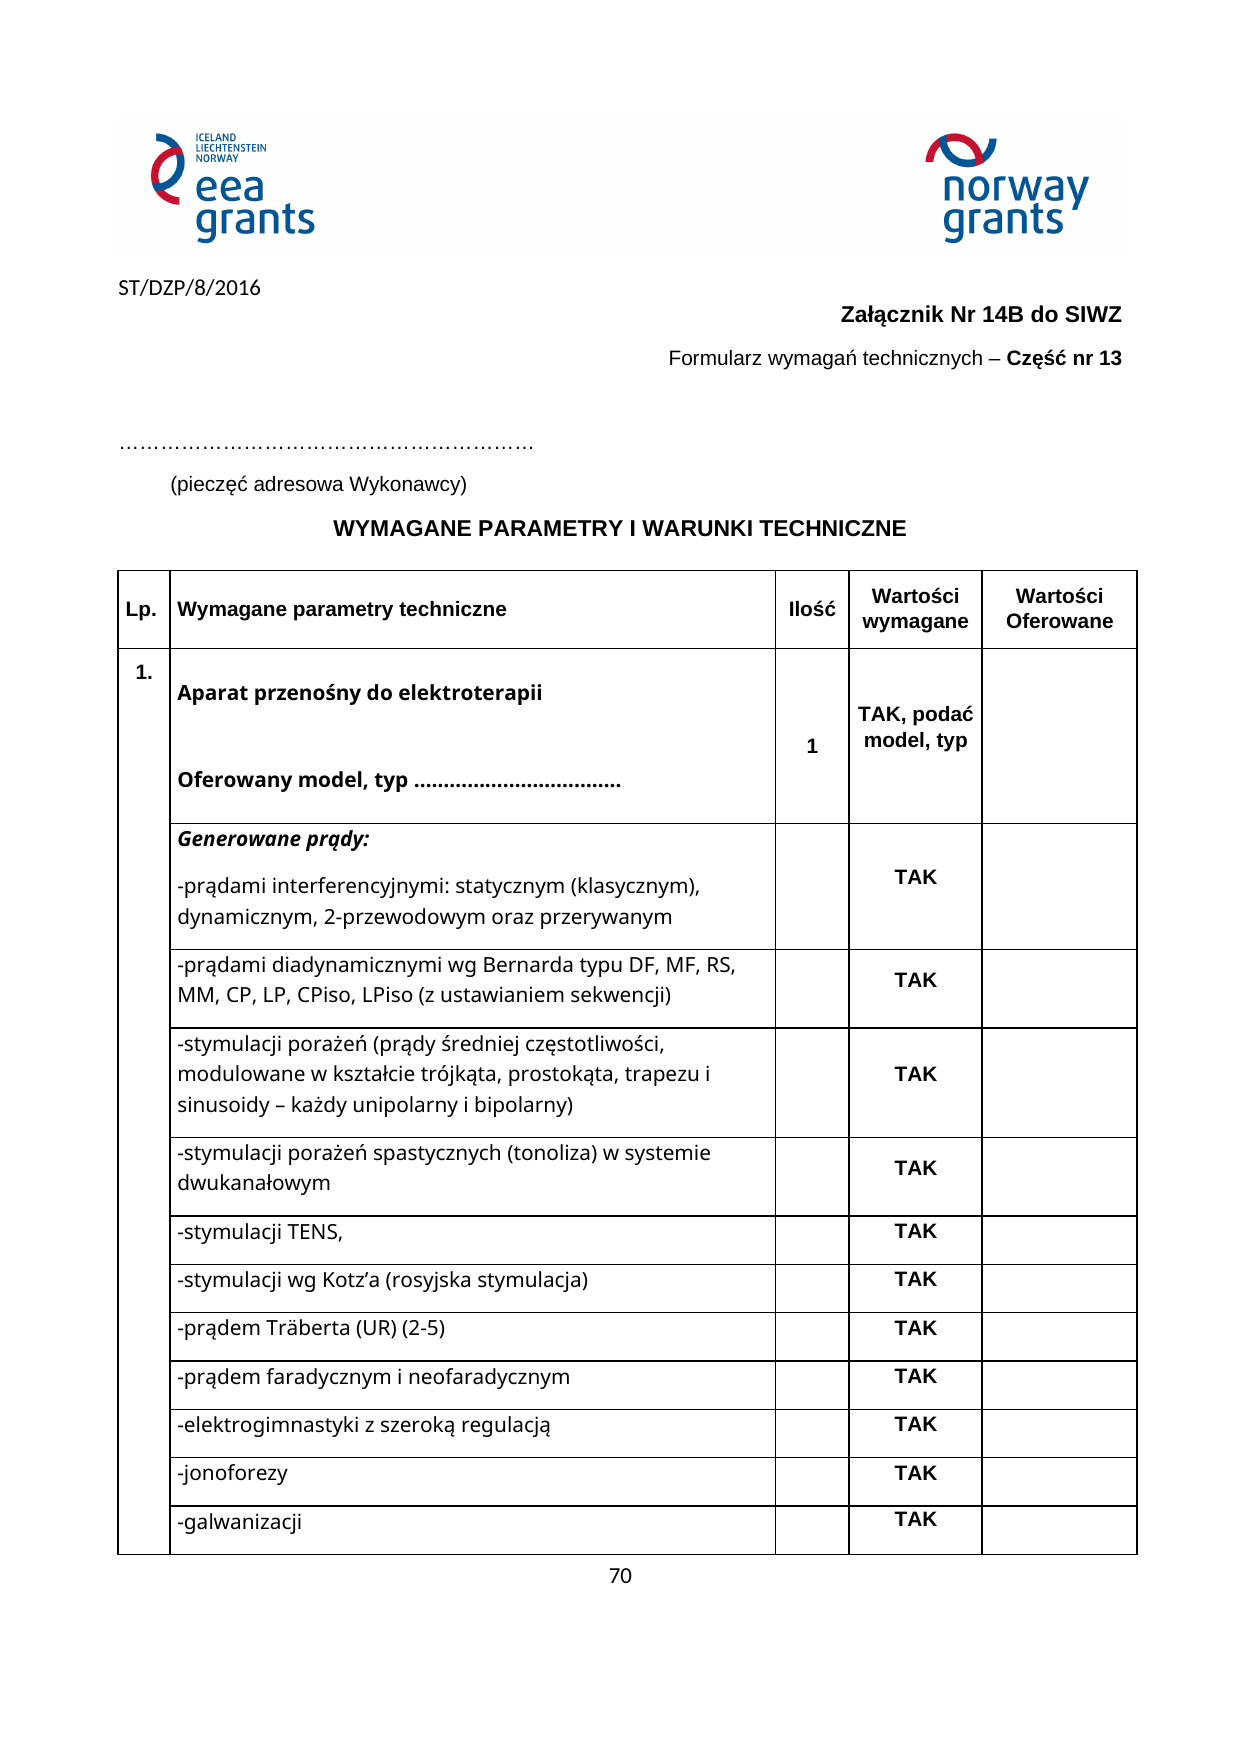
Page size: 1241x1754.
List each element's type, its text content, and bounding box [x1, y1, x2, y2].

table_cell TAK [850, 824, 981, 948]
table_cell [776, 1458, 848, 1505]
table_cell -prądem Träberta (UR) (2-5) [171, 1313, 775, 1360]
table_cell [776, 1507, 848, 1553]
table_cell [776, 1313, 848, 1360]
table_cell [776, 1138, 848, 1215]
table_cell TAK [850, 1410, 981, 1457]
text (pieczęć adresowa Wykonawcy) [118, 472, 1122, 496]
table_cell -prądami diadynamicznymi wg Bernarda typu DF, MF, RS, MM, CP, LP, CPiso, LPiso (z ustawianiem sekwencji) [171, 950, 775, 1027]
table_cell [983, 1362, 1136, 1408]
table_cell [983, 950, 1136, 1027]
table_cell TAK [850, 1313, 981, 1360]
table_cell TAK, podać model, typ [850, 649, 981, 823]
table_cell [983, 1265, 1136, 1312]
table_cell Generowane prądy: -prądami interferencyjnymi: statycznym (klasycznym), dynamicznym, 2-przewodowym oraz przerywanym [171, 824, 775, 948]
table_cell [983, 1029, 1136, 1136]
table_cell 1. [119, 649, 169, 1553]
table_header Ilość [776, 571, 848, 648]
table_header Lp. [119, 571, 169, 648]
table_cell -galwanizacji [171, 1507, 775, 1553]
table_cell TAK [850, 1265, 981, 1312]
table_cell TAK [850, 950, 981, 1027]
table_header Wymagane parametry techniczne [171, 571, 775, 648]
table_cell -stymulacji TENS, [171, 1217, 775, 1263]
table_cell -prądem faradycznym i neofaradycznym [171, 1362, 775, 1408]
table_cell -stymulacji porażeń spastycznych (tonoliza) w systemie dwukanałowym [171, 1138, 775, 1215]
table_cell [983, 1458, 1136, 1505]
table_cell [983, 1507, 1136, 1553]
table_cell TAK [850, 1029, 981, 1136]
table_cell [983, 1217, 1136, 1263]
table_cell [983, 1313, 1136, 1360]
table_cell TAK [850, 1138, 981, 1215]
table_cell -elektrogimnastyki z szeroką regulacją [171, 1410, 775, 1457]
table_cell [983, 1410, 1136, 1457]
text Formularz wymagań technicznych – Część nr 13 [118, 345, 1122, 369]
table_cell [776, 1217, 848, 1263]
table_cell [983, 824, 1136, 948]
table_cell TAK [850, 1362, 981, 1408]
table_cell [776, 1029, 848, 1136]
table_cell Aparat przenośny do elektroterapii Oferowany model, typ …………………………….. [171, 649, 775, 823]
table_cell [776, 1410, 848, 1457]
table_cell [983, 1138, 1136, 1215]
table_cell [983, 649, 1136, 823]
table_header Wartości wymagane [850, 571, 981, 648]
table_cell [776, 824, 848, 948]
table_cell -stymulacji wg Kotz’a (rosyjska stymulacja) [171, 1265, 775, 1312]
table_cell [776, 1362, 848, 1408]
text …………………………………………………… [118, 430, 1122, 454]
table_cell TAK [850, 1458, 981, 1505]
table_cell TAK [850, 1507, 981, 1553]
table_cell 1 [776, 649, 848, 823]
text Załącznik Nr 14B do SIWZ [118, 301, 1122, 327]
table_cell -stymulacji porażeń (prądy średniej częstotliwości, modulowane w kształcie trójkąta, prostokąta, trapezu i sinusoidy – każdy unipolarny i bipolarny) [171, 1029, 775, 1136]
table_cell [776, 950, 848, 1027]
text WYMAGANE PARAMETRY I WARUNKI TECHNICZNE [118, 514, 1122, 541]
table_header Wartości Oferowane [983, 571, 1136, 648]
table_cell [776, 1265, 848, 1312]
table_cell -jonoforezy [171, 1458, 775, 1505]
table_cell TAK [850, 1217, 981, 1263]
